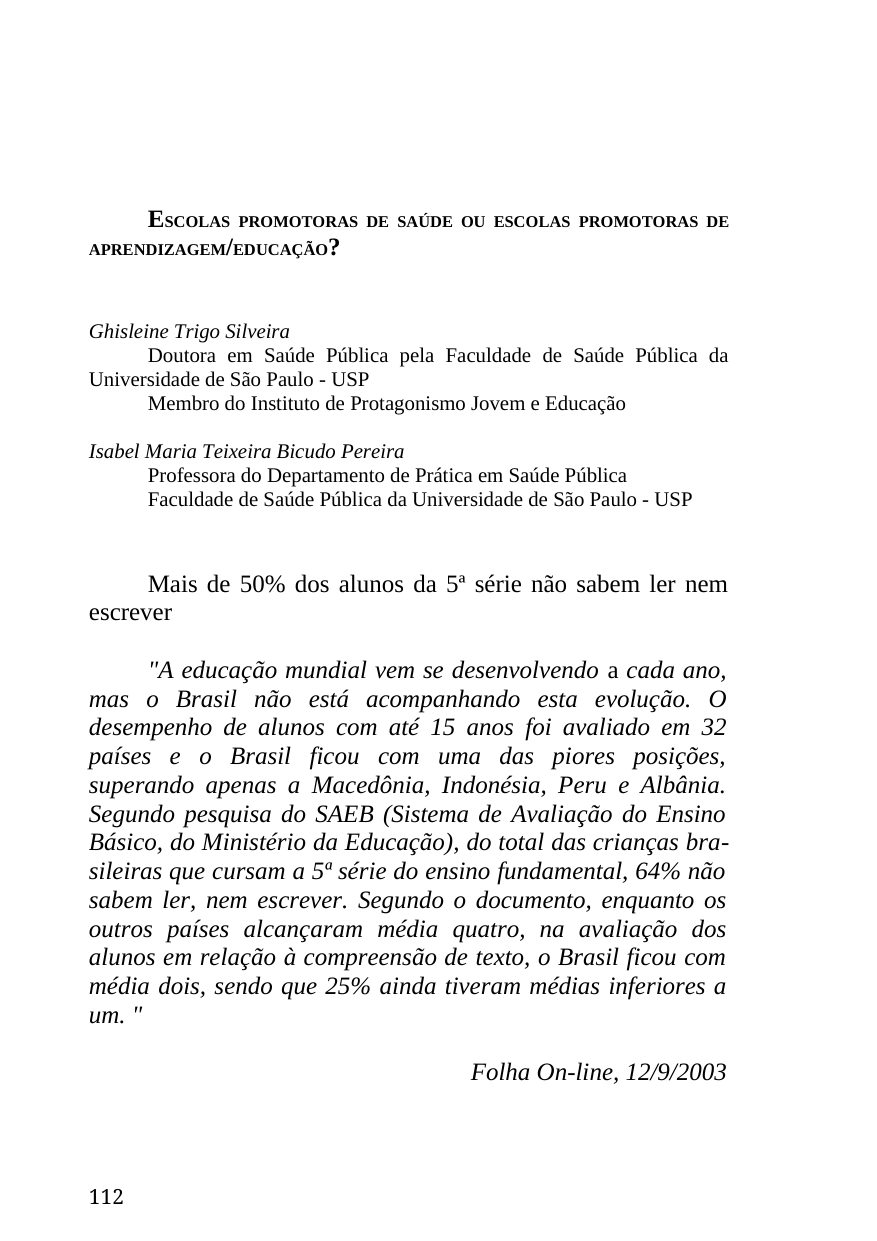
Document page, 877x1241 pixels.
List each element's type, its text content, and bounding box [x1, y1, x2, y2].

text Doutora em Saúde Pública pela Faculdade de Saúde Pública da Universidade de São Paulo - USP [89, 343, 729, 391]
text Folha On-line, 12/9/2003 [89, 1057, 729, 1086]
text Isabel Maria Teixeira Bicudo Pereira [89, 439, 729, 463]
text Membro do Instituto de Protagonismo Jovem e Educação [89, 391, 729, 415]
text Faculdade de Saúde Pública da Universidade de São Paulo - USP [89, 487, 729, 511]
text Escolas promotoras de saúde ou escolas promotoras de aprendizagem/educação? [89, 204, 729, 261]
text Professora do Departamento de Prática em Saúde Pública [89, 463, 729, 487]
text Mais de 50% dos alunos da 5ª série não sabem ler nem escrever [89, 569, 729, 626]
text "A educação mundial vem se desenvolvendo a cada ano, mas o Brasil não está acompanhando esta evolução. O desempenho de alunos com até 15 anos foi ava­liado em 32 países e o Brasil ficou com uma das piores posições, superando apenas a Macedônia, Indonésia, Peru e Albânia. Segundo pesquisa do SAEB (Sistema de Avaliação do Ensino Básico, do Ministério da Educação), do total das crianças bra­sileiras que cursam a 5ª série do ensino fundamental, 64% não sabem ler, nem es­crever. Segundo o documento, enquanto os outros países alcançaram média quatro, na avaliação dos alunos em relação à compreensão de texto, o Brasil ficou com média dois, sendo que 25% ainda tiveram médias inferiores a um. " [89, 655, 729, 1029]
text Ghisleine Trigo Silveira [89, 319, 729, 343]
